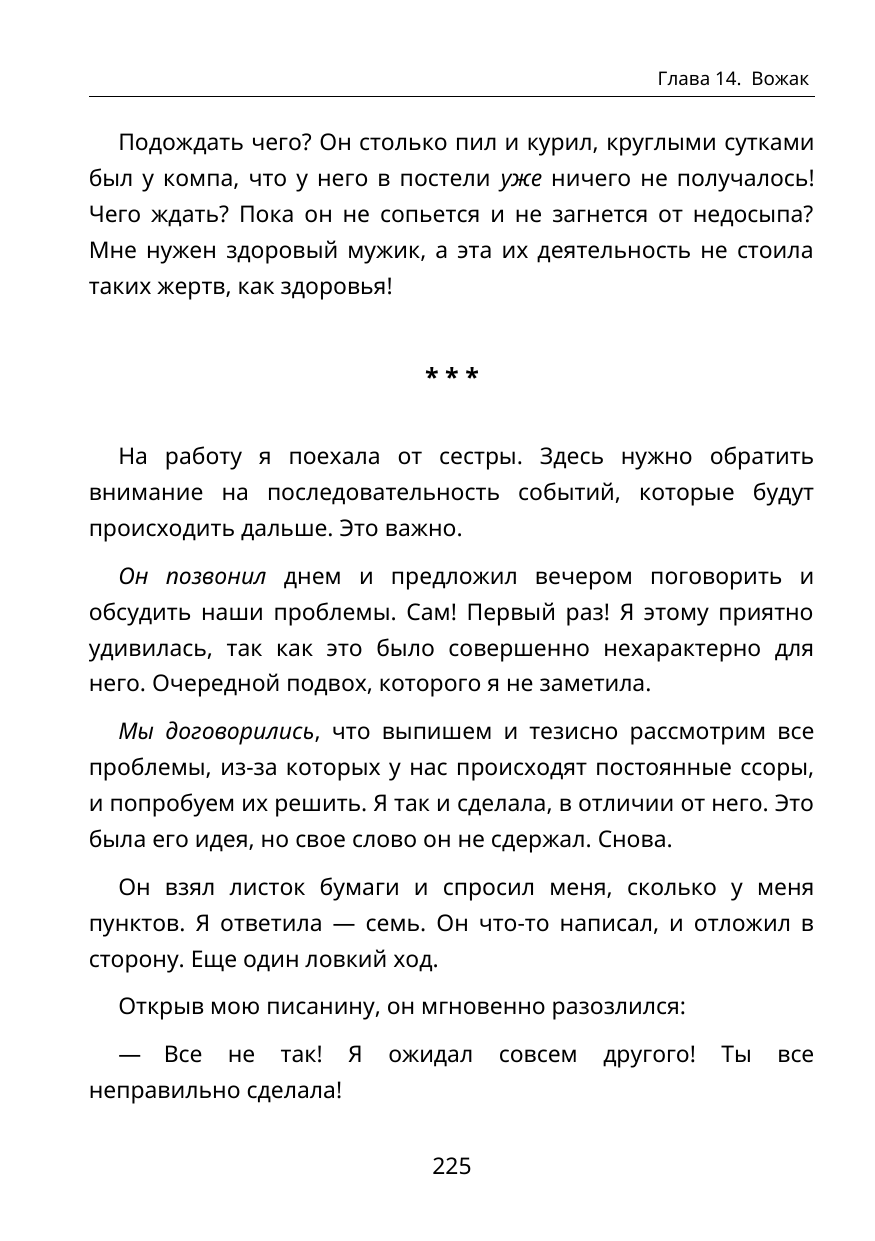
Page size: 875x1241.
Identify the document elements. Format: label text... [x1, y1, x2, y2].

subtitle * * * [88, 359, 815, 393]
text Он позвонил днем и предложил вечером поговорить и обсудить наши проблемы. Сам! Первый раз! Я этому приятно удивилась, так как это было совершенно нехарактерно для него. Очередной подвох, которого я не заметила. [88, 559, 815, 699]
text Он взял листок бумаги и спросил меня, сколько у меня пунктов. Я ответила — семь. Он что-то написал, и отложил в сторону. Еще один ловкий ход. [88, 871, 815, 974]
list Все не так! Я ожидал совсем другого! Ты все неправильно сделала! [88, 1038, 815, 1105]
text Открыв мою писанину, он мгновенно разозлился: [88, 990, 815, 1021]
text На работу я поехала от сестры. Здесь нужно обратить внимание на последовательность событий, которые будут происходить дальше. Это важно. [88, 440, 815, 543]
text Мы договорились, что выпишем и тезисно рассмотрим все проблемы, из-за которых у нас происходят постоянные ссоры, и попробуем их решить. Я так и сделала, в отличии от него. Это была его идея, но свое слово он не сдержал. Снова. [88, 715, 815, 854]
text Подождать чего? Он столько пил и курил, круглыми сутками был у компа, что у него в постели уже ничего не получалось! Чего ждать? Пока он не сопьется и не загнется от недосыпа? Мне нужен здоровый мужик, а эта их деятельность не стоила таких жертв, как здоровья! [88, 126, 815, 301]
